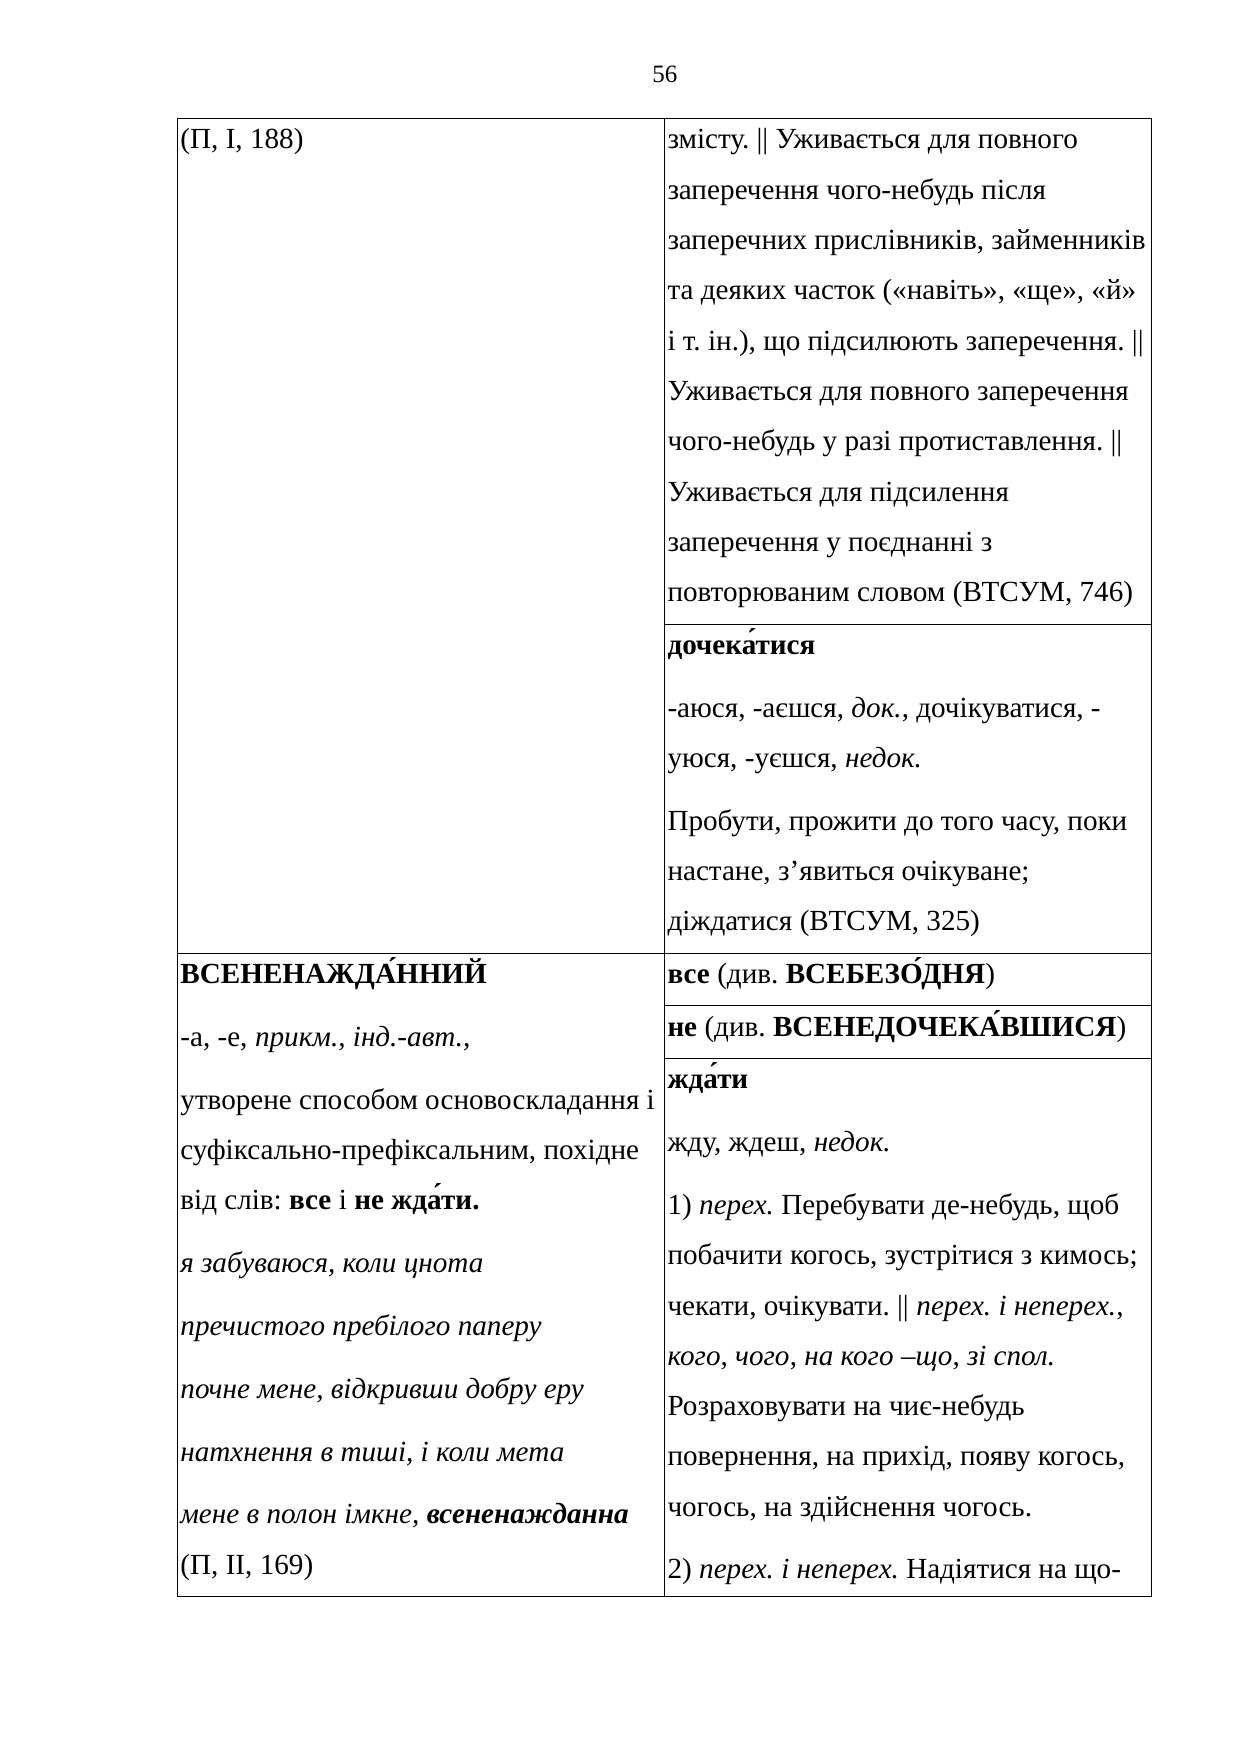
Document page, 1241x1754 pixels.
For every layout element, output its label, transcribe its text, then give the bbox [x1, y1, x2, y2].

table_cell дочека́тися -аюся, -аєшся, док., дочікуватися, -уюся, -уєшся, недок. Пробути, прожити до того часу, поки настане, з’явиться очікуване; діждатися (ВТСУМ, 325) [665, 625, 1151, 953]
table_cell не (див. ВСЕНЕДОЧЕКА́ВШИСЯ) [665, 1006, 1151, 1058]
table_cell змісту. || Уживається для повного заперечення чого-небудь після заперечних прислівників, займенників та деяких часток («навіть», «ще», «й» і т. ін.), що підсилюють заперечення. || Уживається для повного заперечення чого-небудь у разі протиставлення. || Уживається для підсилення заперечення у поєднанні з повторюваним словом (ВТСУМ, 746) [665, 119, 1151, 623]
table_cell ВСЕНЕНАЖДА́ННИЙ -а, -е, прикм., інд.-авт., утворене способом основоскладання і суфіксально-префіксальним, похідне від слів: все і не жда́ти. я забуваюся, коли цнота пречистого пребілого паперу почне мене, відкривши добру еру натхнення в тиші, і коли мета мене в полон імкне, всененажданна (П, ІІ, 169) [178, 954, 664, 1596]
table_cell жда́ти жду, ждеш, недок. 1) перех. Перебувати де-небудь, щоб побачити когось, зустрітися з кимось; чекати, очікувати. || перех. і неперех., кого, чого, на кого –що, зі спол. Розраховувати на чиє-небудь повернення, на прихід, появу когось, чогось, на здійснення чогось. 2) перех. і неперех. Надіятися на що- [665, 1059, 1151, 1596]
table_cell (П, І, 188) [178, 119, 664, 953]
table_cell все (див. ВСЕБЕЗО́ДНЯ) [665, 954, 1151, 1005]
